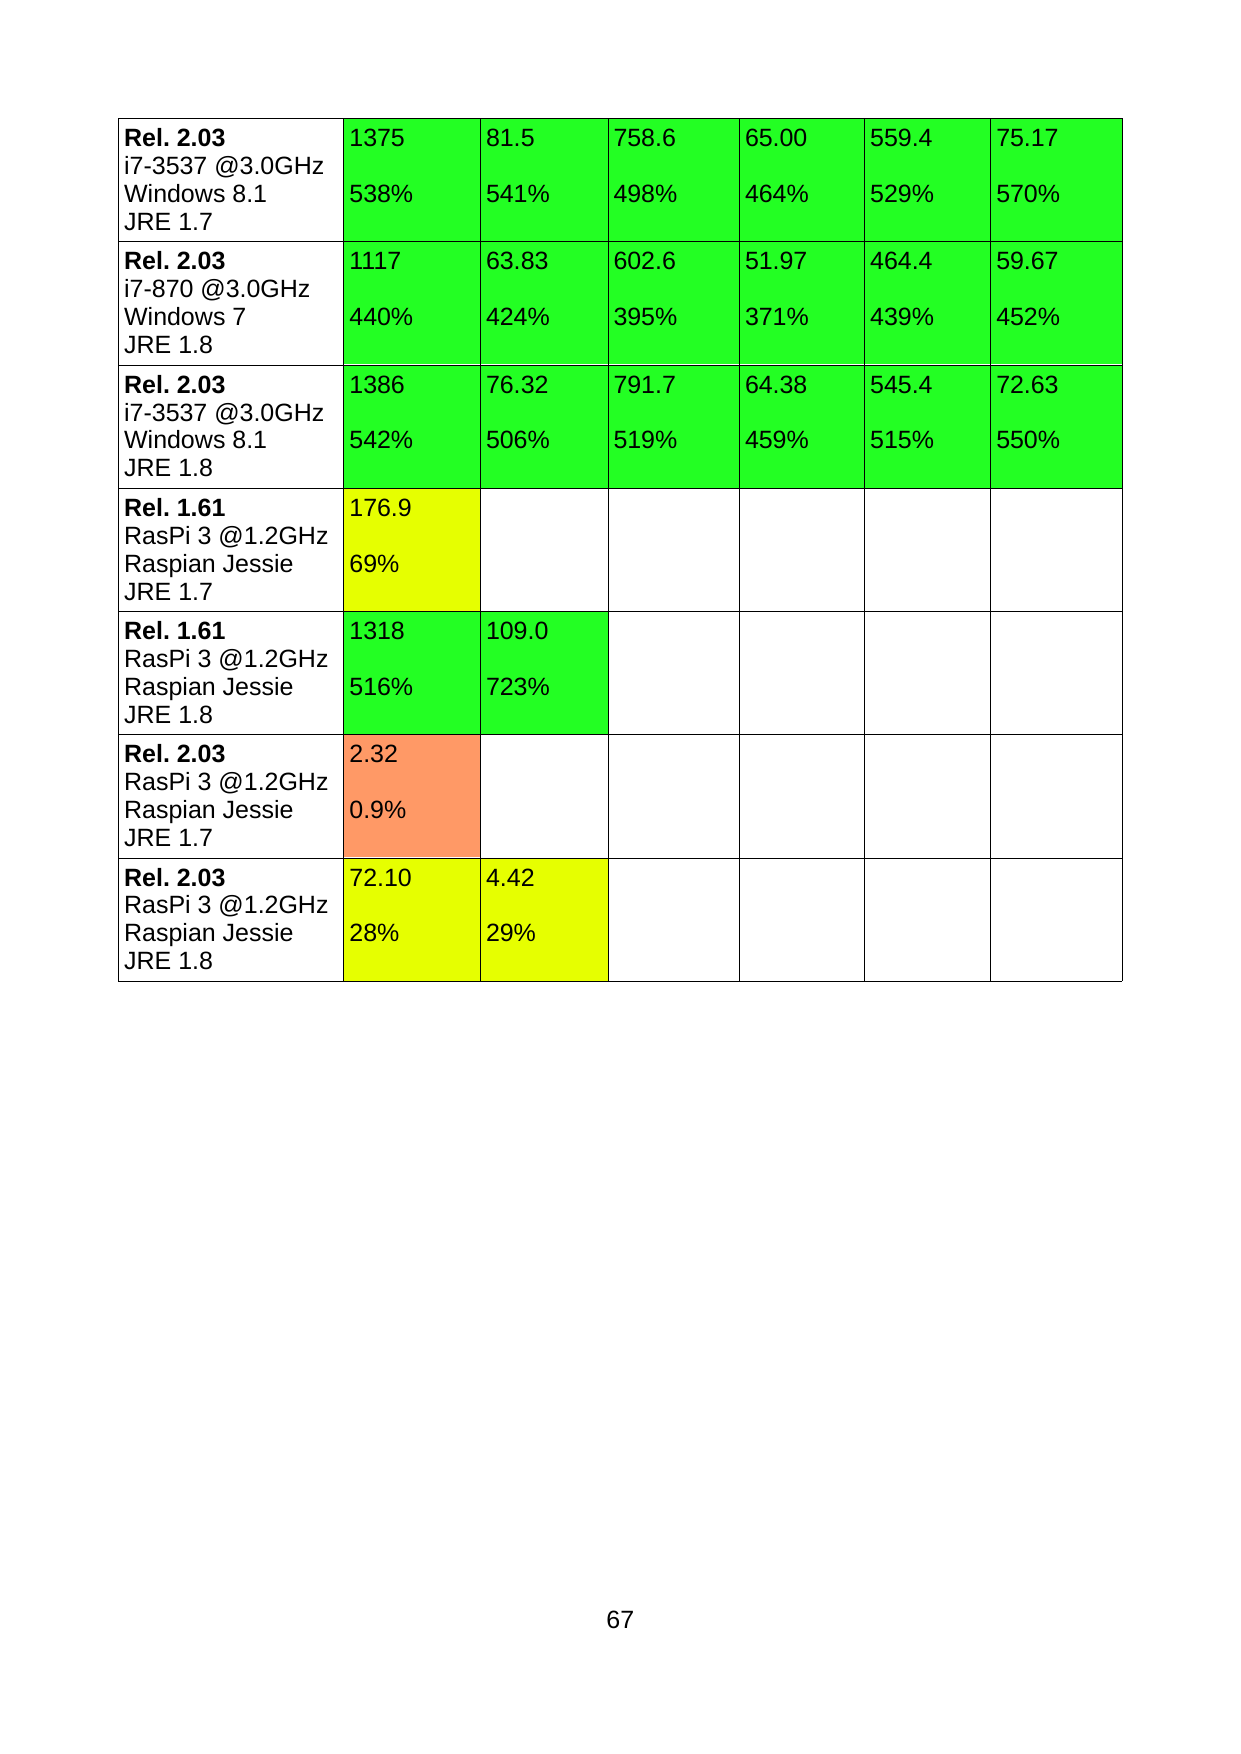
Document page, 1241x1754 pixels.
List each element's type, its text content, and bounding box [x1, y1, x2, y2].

table_cell 758.6 498% [609, 119, 739, 241]
table_cell 1117 440% [344, 242, 480, 364]
table_cell 81.5 541% [481, 119, 608, 241]
table_cell 63.83 424% [481, 242, 608, 364]
table_cell [865, 612, 990, 734]
table_cell [740, 612, 864, 734]
table_cell Rel. 2.03 i7-3537 @3.0GHz Windows 8.1 JRE 1.7 [119, 119, 343, 241]
table_cell 75.17 570% [991, 119, 1122, 241]
table_cell [609, 612, 739, 734]
table_cell 51.97 371% [740, 242, 864, 364]
table_cell 176.9 69% [344, 489, 480, 611]
table_cell 1375 538% [344, 119, 480, 241]
table_cell [991, 735, 1122, 857]
table_cell 559.4 529% [865, 119, 990, 241]
table_cell 109.0 723% [481, 612, 608, 734]
table_cell [481, 735, 608, 857]
table_cell 545.4 515% [865, 366, 990, 488]
table_cell Rel. 1.61 RasPi 3 @1.2GHz Raspian Jessie JRE 1.7 [119, 489, 343, 611]
table_cell Rel. 1.61 RasPi 3 @1.2GHz Raspian Jessie JRE 1.8 [119, 612, 343, 734]
table_cell 4.42 29% [481, 859, 608, 981]
table_cell 791.7 519% [609, 366, 739, 488]
table_cell [740, 859, 864, 981]
table_cell Rel. 2.03 RasPi 3 @1.2GHz Raspian Jessie JRE 1.7 [119, 735, 343, 857]
table_cell 464.4 439% [865, 242, 990, 364]
table_cell 1386 542% [344, 366, 480, 488]
table_cell [865, 859, 990, 981]
table_cell [865, 735, 990, 857]
table_cell 72.10 28% [344, 859, 480, 981]
table_cell [609, 489, 739, 611]
table_cell 59.67 452% [991, 242, 1122, 364]
table_cell [609, 735, 739, 857]
table_cell Rel. 2.03 i7-3537 @3.0GHz Windows 8.1 JRE 1.8 [119, 366, 343, 488]
table_cell 1318 516% [344, 612, 480, 734]
table_cell [740, 735, 864, 857]
table_cell [991, 489, 1122, 611]
table_cell [865, 489, 990, 611]
table_cell [740, 489, 864, 611]
table_cell 65.00 464% [740, 119, 864, 241]
table_cell 72.63 550% [991, 366, 1122, 488]
table_cell [991, 612, 1122, 734]
table_cell 76.32 506% [481, 366, 608, 488]
table_cell 64.38 459% [740, 366, 864, 488]
table_cell Rel. 2.03 RasPi 3 @1.2GHz Raspian Jessie JRE 1.8 [119, 859, 343, 981]
table_cell [991, 859, 1122, 981]
table_cell 602.6 395% [609, 242, 739, 364]
table_cell [609, 859, 739, 981]
table_cell 2.32 0.9% [344, 735, 480, 857]
table_cell [481, 489, 608, 611]
table_cell Rel. 2.03 i7-870 @3.0GHz Windows 7 JRE 1.8 [119, 242, 343, 364]
